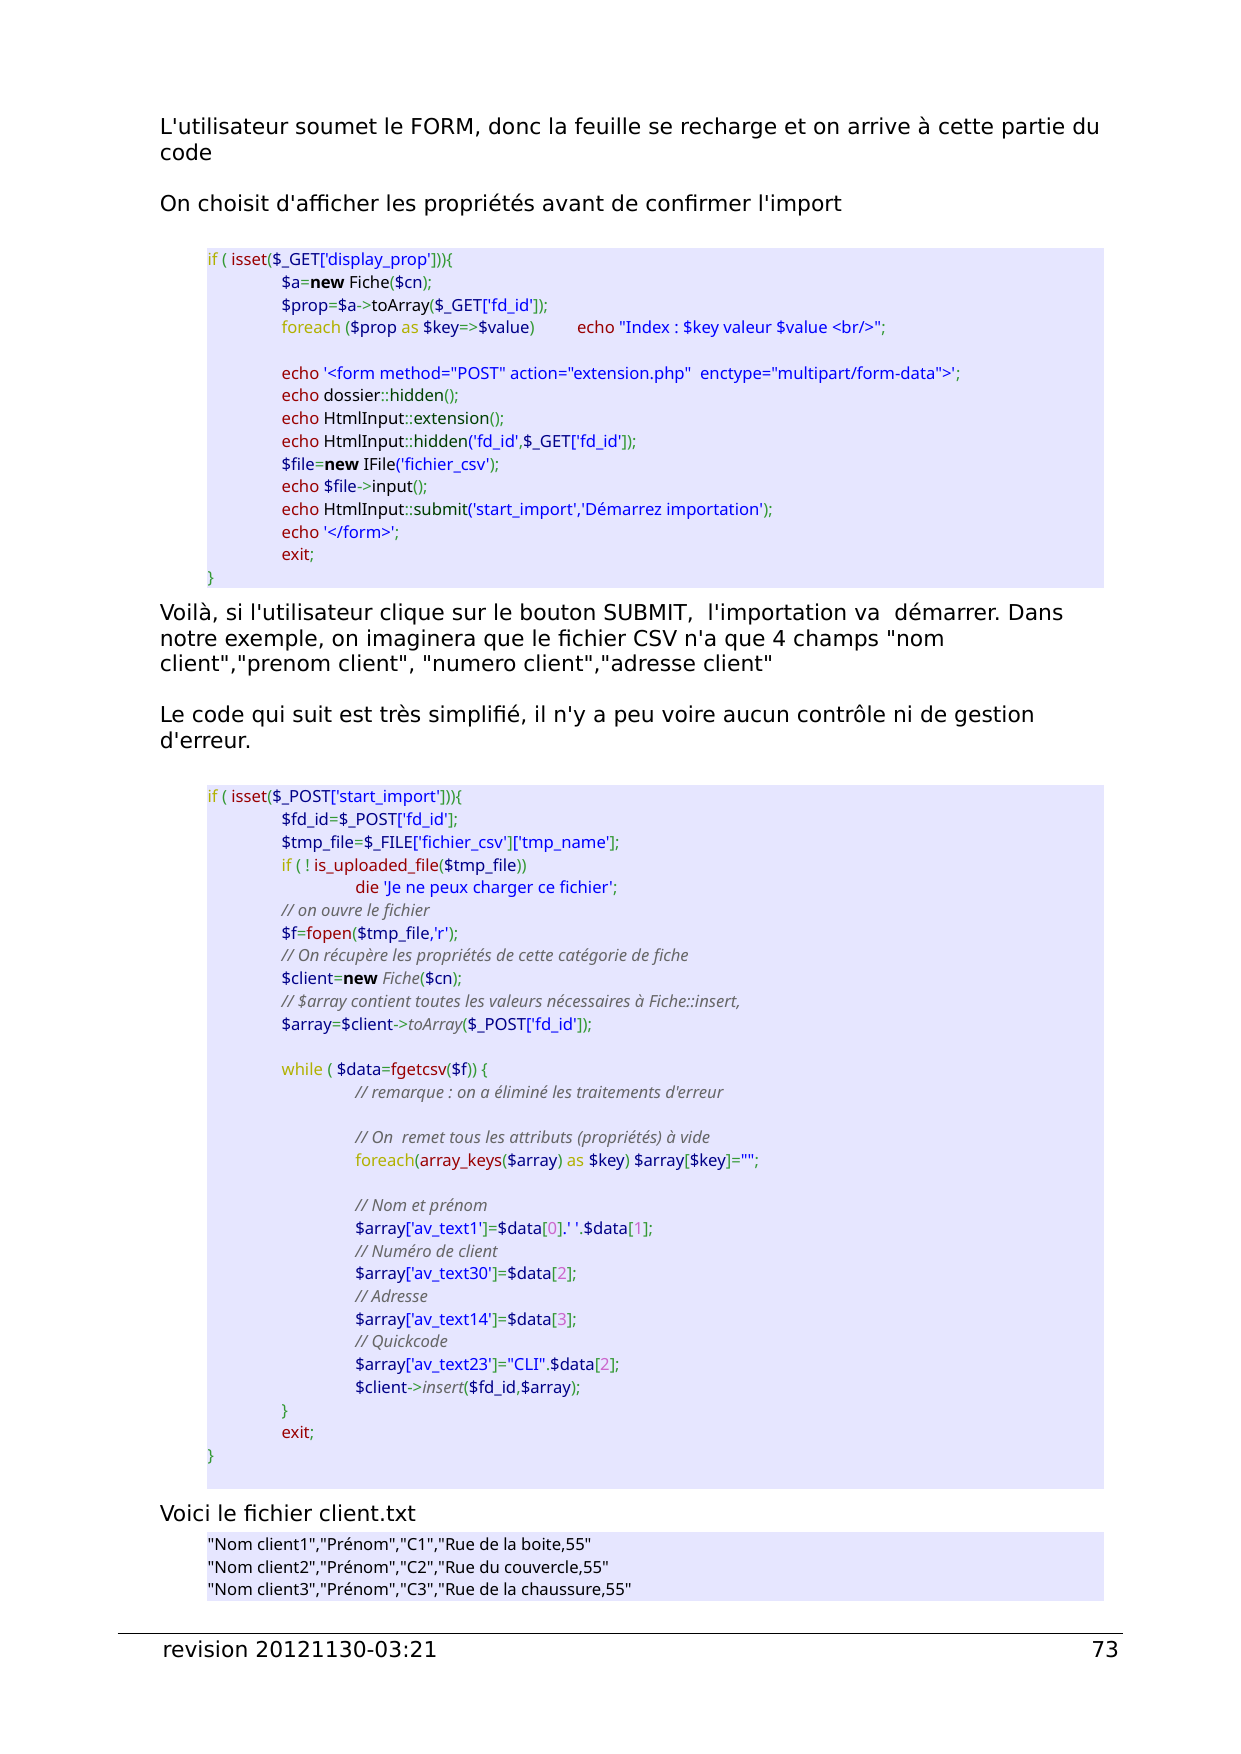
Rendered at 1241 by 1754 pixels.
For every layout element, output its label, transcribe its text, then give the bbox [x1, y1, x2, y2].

text "Nom client1","Prénom","C1","Rue de la boite,55" "Nom client2","Prénom","C2","Rue du couvercle,55" "Nom client3","Prénom","C3","Rue de la chaussure,55" [207, 1532, 1104, 1601]
text if ( isset($_POST['start_import'])){ $fd_id=$_POST['fd_id']; $tmp_file=$_FILE['fichier_csv']['tmp_name']; if ( ! is_uploaded_file($tmp_file)) die 'Je ne peux charger ce fichier'; // on ouvre le fichier $f=fopen($tmp_file,'r'); // On récupère les propriétés de cette catégorie de fiche $client=new Fiche($cn); // $array contient toutes les valeurs nécessaires à Fiche::insert, $array=$client->toArray($_POST['fd_id']); while ( $data=fgetcsv($f)) { // remarque : on a éliminé les traitements d'erreur // On remet tous les attributs (propriétés) à vide foreach(array_keys($array) as $key) $array[$key]=""; // Nom et prénom $array['av_text1']=$data[0].' '.$data[1]; // Numéro de client $array['av_text30']=$data[2]; // Adresse $array['av_text14']=$data[3]; // Quickcode $array['av_text23']="CLI".$data[2]; $client->insert($fd_id,$array); } exit; } [207, 785, 1104, 1489]
text Voici le fichier client.txt [159, 1501, 1123, 1526]
text if ( isset($_GET['display_prop'])){ $a=new Fiche($cn); $prop=$a->toArray($_GET['fd_id']); foreach ($prop as $key=>$value) echo "Index : $key valeur $value <br/>"; echo '<form method="POST" action="extension.php" enctype="multipart/form-data">'; echo dossier::hidden(); echo HtmlInput::extension(); echo HtmlInput::hidden('fd_id',$_GET['fd_id']); $file=new IFile('fichier_csv'); echo $file->input(); echo HtmlInput::submit('start_import','Démarrez importation'); echo '</form>'; exit; } [207, 248, 1104, 588]
text Voilà, si l'utilisateur clique sur le bouton SUBMIT, l'importation va démarrer. Dans notre exemple, on imaginera que le fichier CSV n'a que 4 champs "nom client","prenom client", "numero client","adresse client" Le code qui suit est très simplifié, il n'y a peu voire aucun contrôle ni de gestion d'erreur. [159, 600, 1123, 753]
text L'utilisateur soumet le FORM, donc la feuille se recharge et on arrive à cette partie du code On choisit d'afficher les propriétés avant de confirmer l'import [159, 88, 1123, 216]
